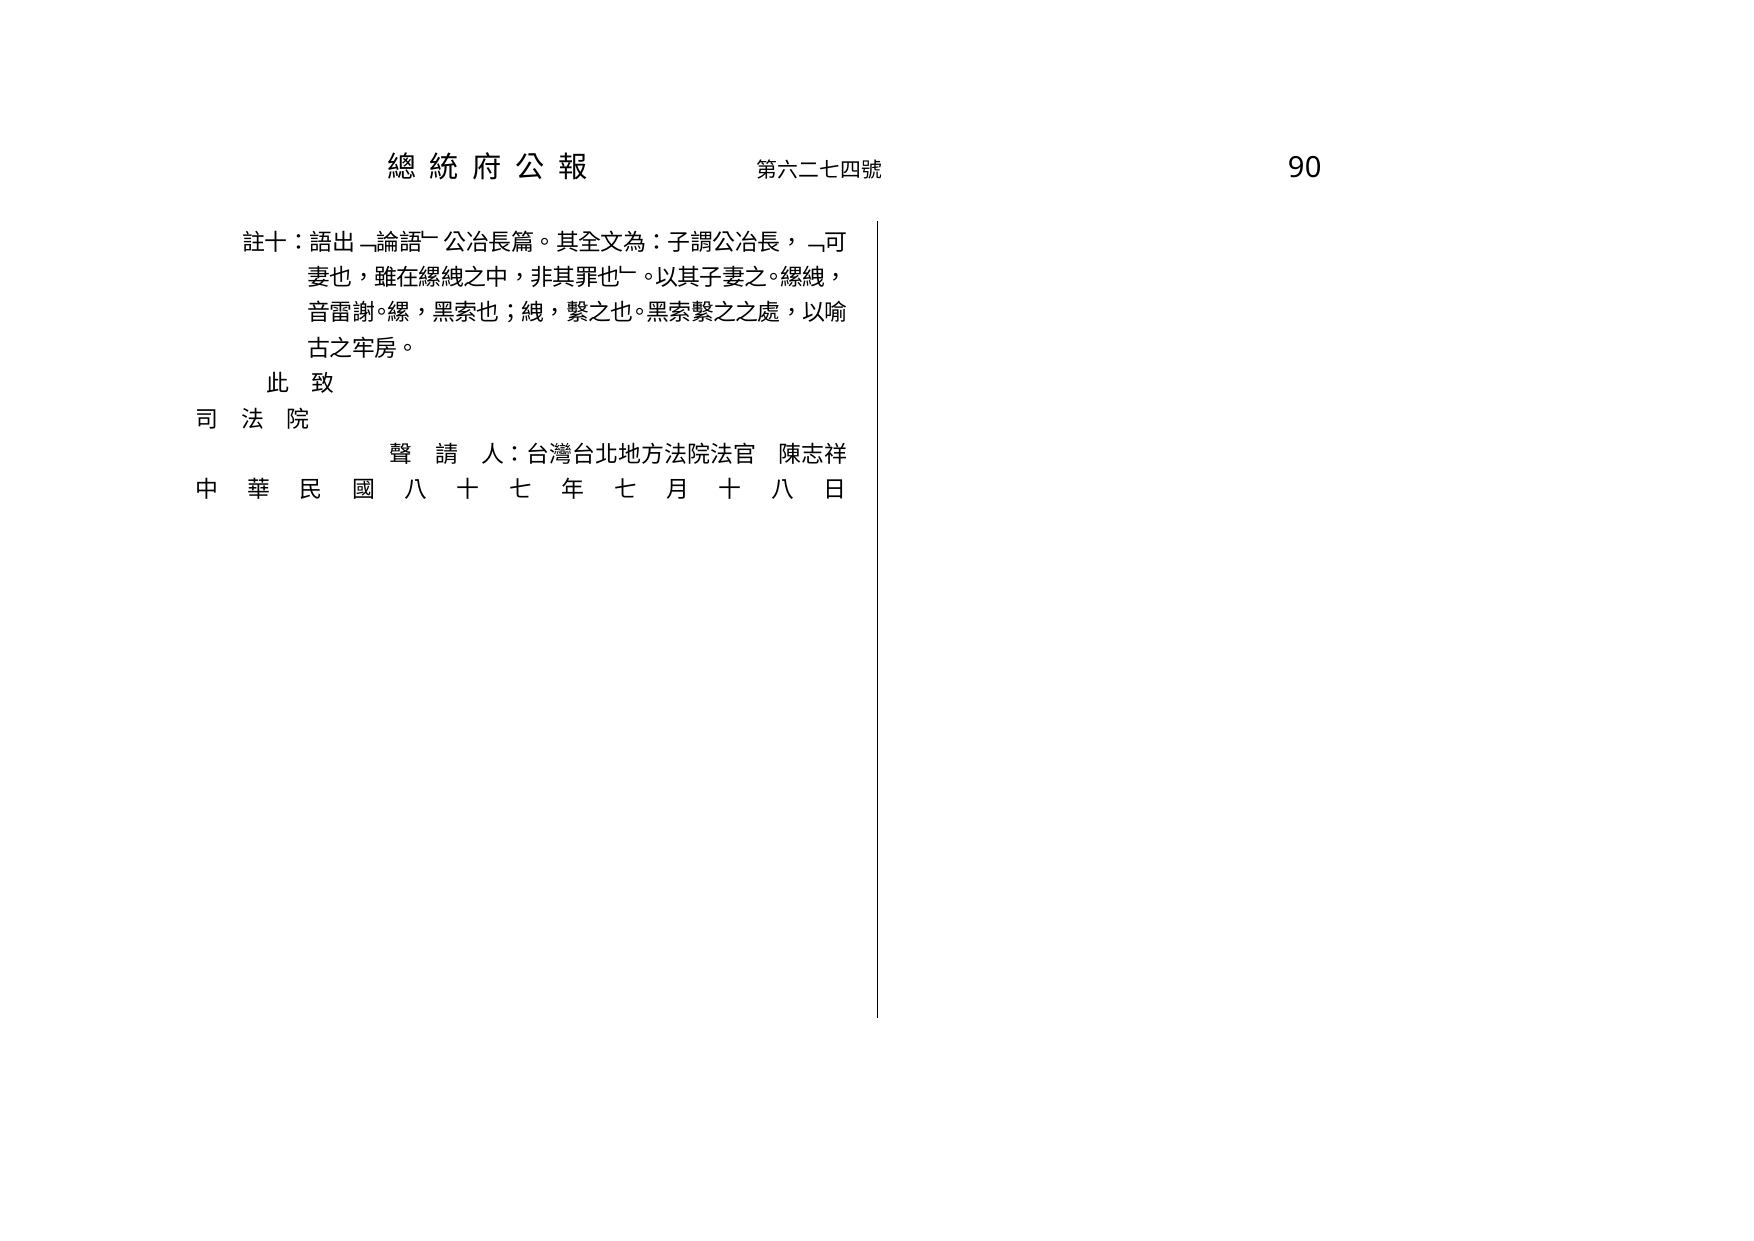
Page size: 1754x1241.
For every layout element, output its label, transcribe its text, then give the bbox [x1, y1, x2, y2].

text 聲 請 人：台灣台北地方法院法官 陳志祥 [195, 434, 847, 469]
text 註十：語出﹁論語﹂公冶長篇。其全文為：子謂公冶長，﹁可妻也，雖在縲絏之中，非其罪也﹂。以其子妻之。縲絏，音雷謝。縲，黑索也；絏，繫之也。黑索繫之之處，以喻古之牢房。 [242, 222, 847, 363]
text 此 致 [266, 363, 847, 399]
text 中華民國八十七年七月十八日 [195, 469, 847, 505]
text 司 法 院 [195, 399, 847, 434]
